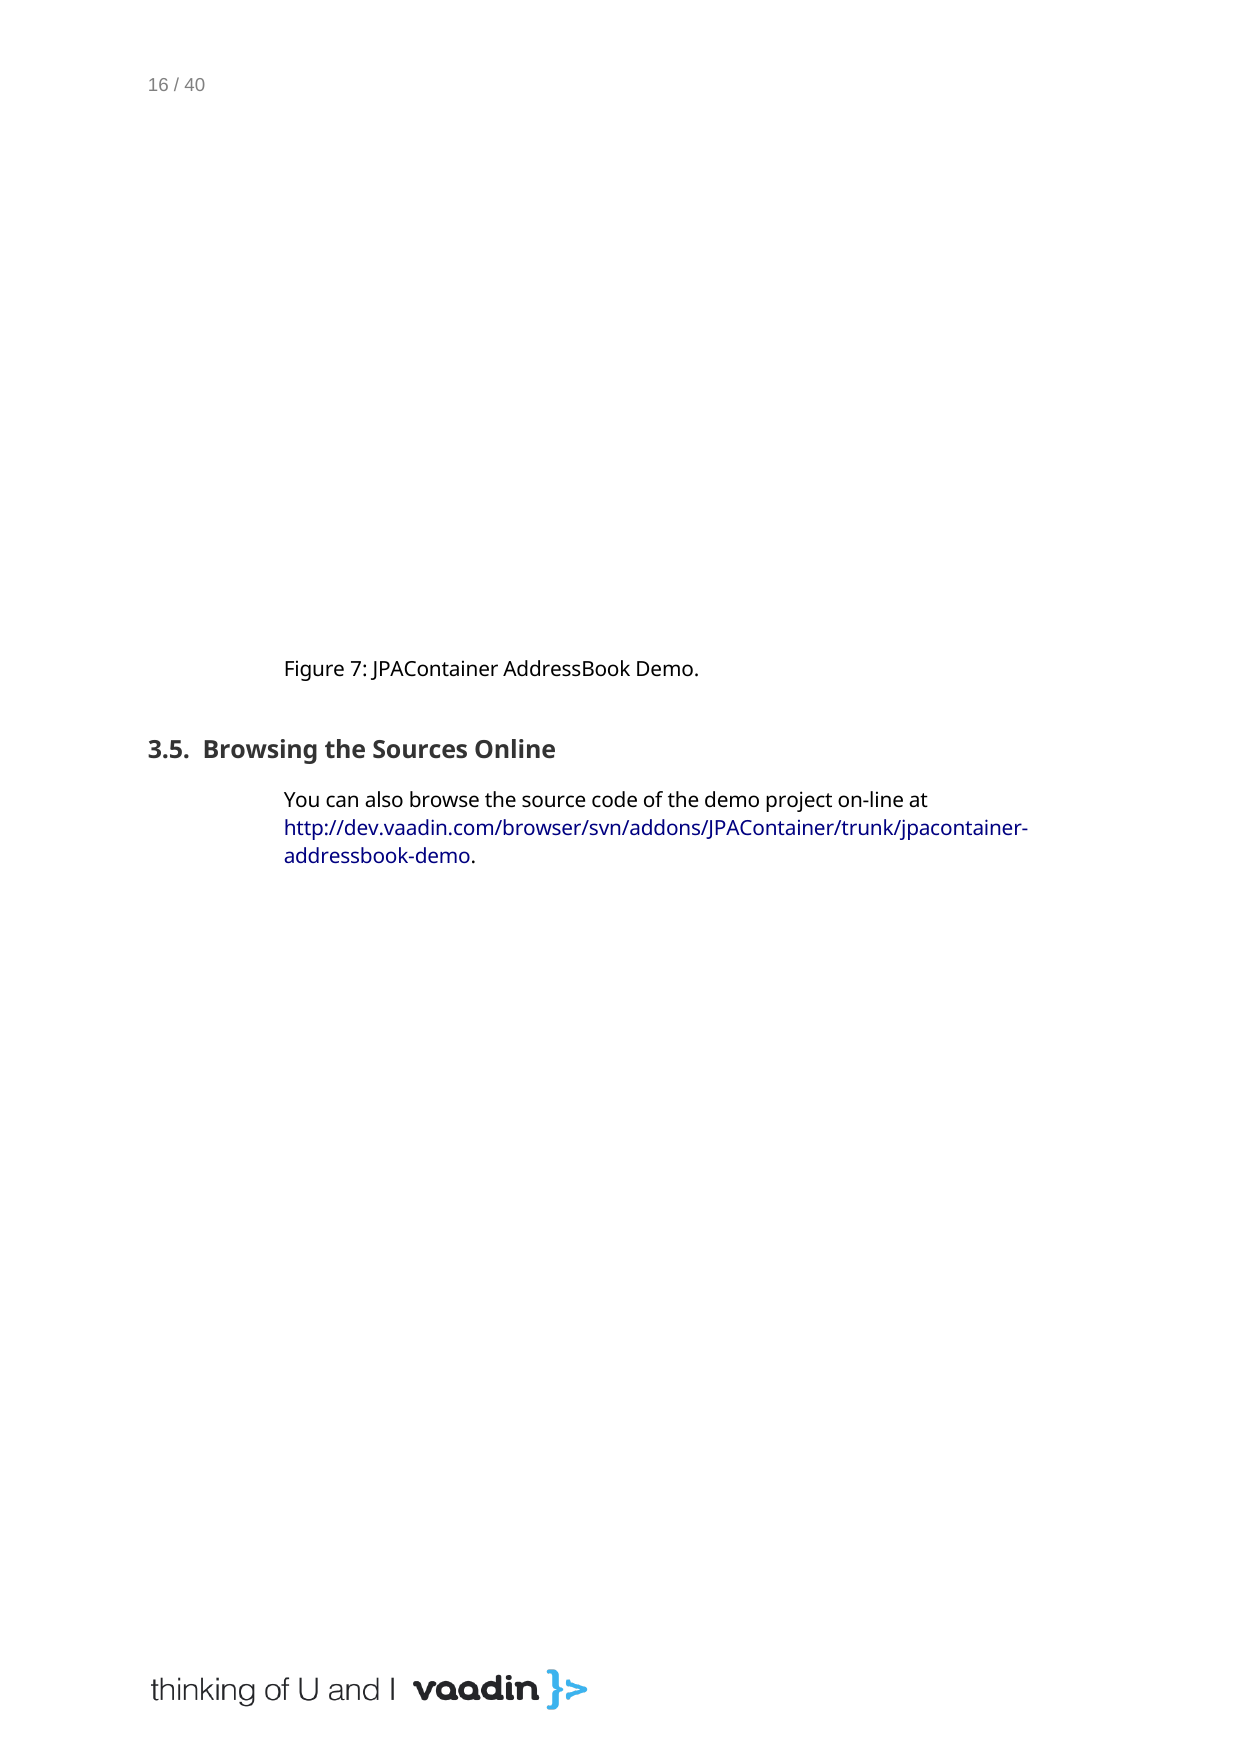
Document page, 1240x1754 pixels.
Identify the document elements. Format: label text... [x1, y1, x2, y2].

text You can also browse the source code of the demo project on-line at http://dev.vaadin.com/browser/svn/addons/JPAContainer/trunk/jpacontainer-addressbook-demo. [283, 785, 1033, 870]
subtitle Browsing the Sources Online [148, 732, 1033, 766]
text Figure 7: JPAContainer AddressBook Demo. [283, 654, 1033, 683]
picture [150, 1665, 590, 1712]
